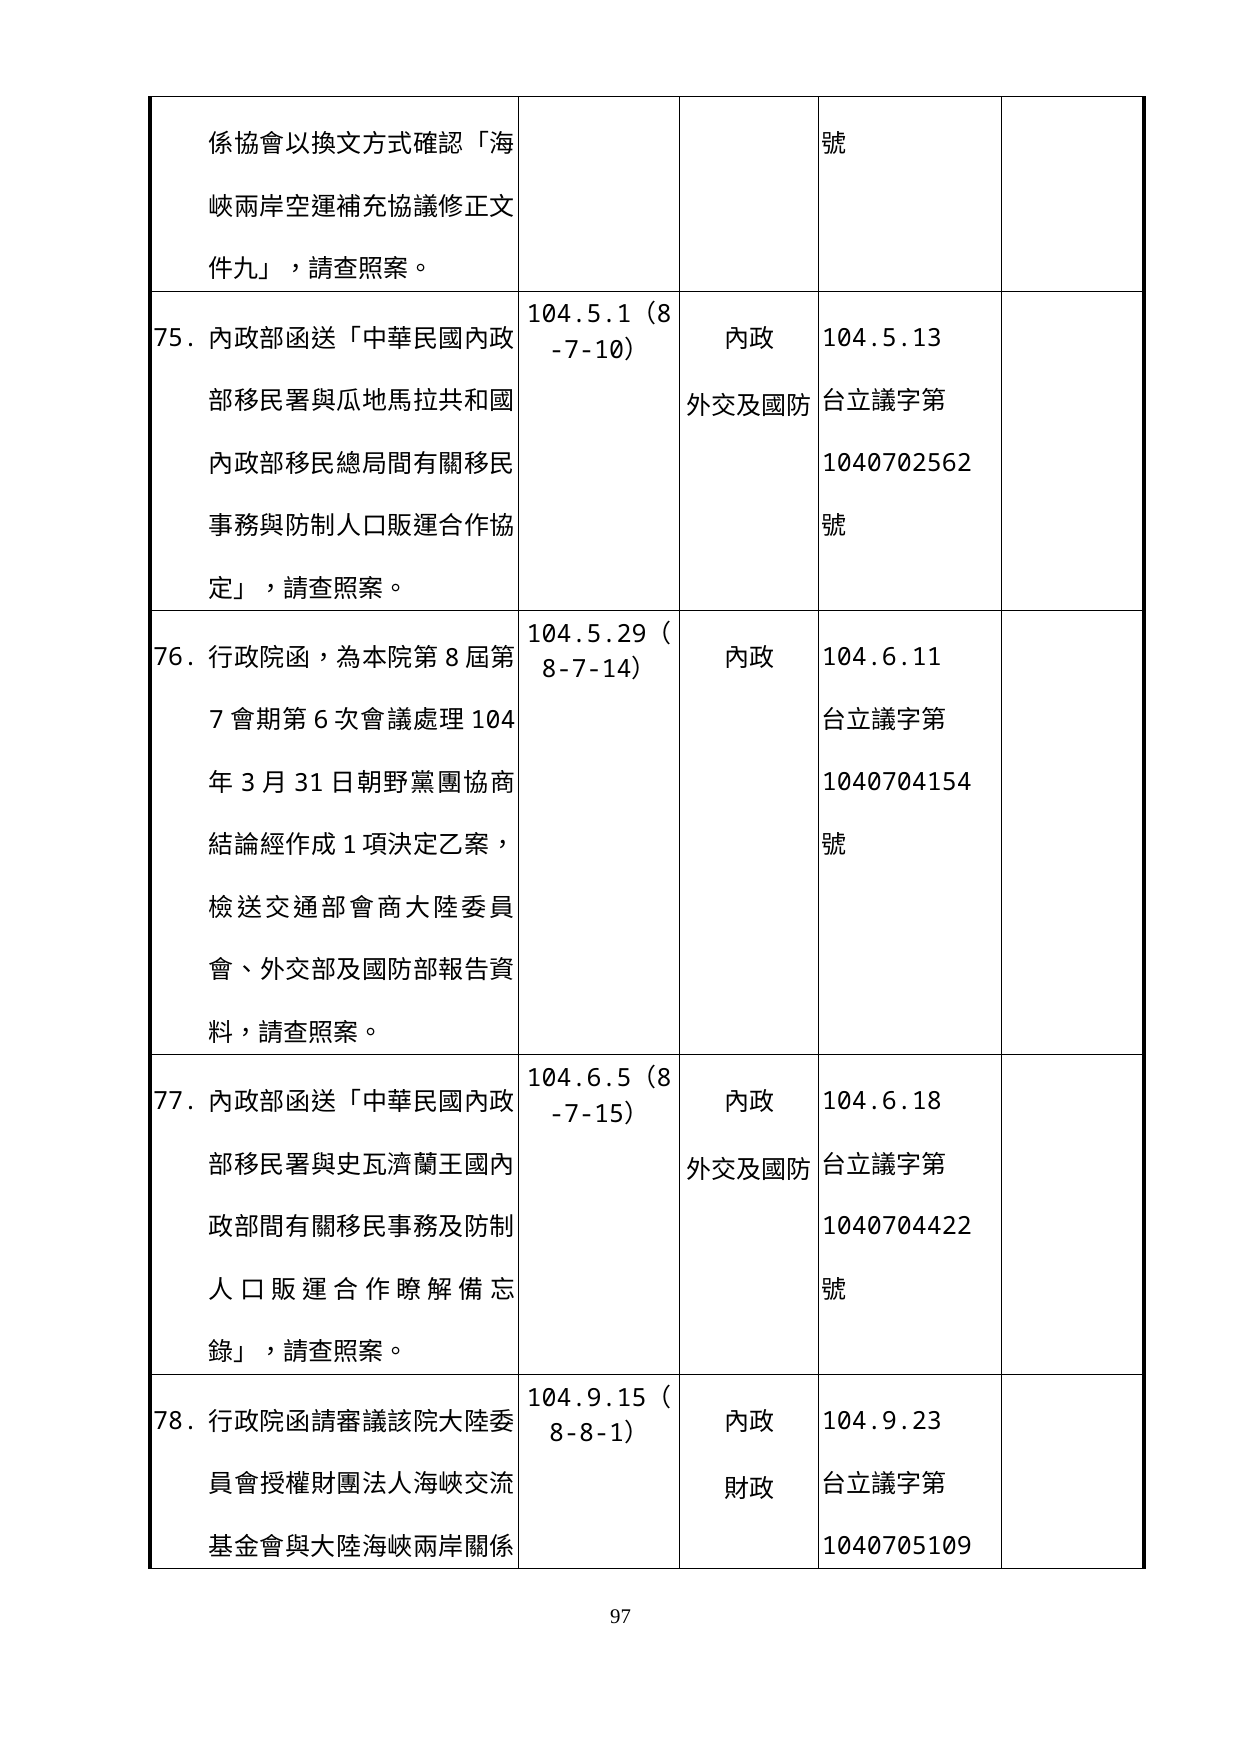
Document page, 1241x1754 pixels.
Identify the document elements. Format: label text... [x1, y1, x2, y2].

table_cell 內政 [680, 611, 818, 1054]
table_cell [519, 97, 679, 291]
table_cell 104.5.1（8-7-10） [519, 292, 679, 610]
table_cell [152, 97, 206, 291]
table_cell [152, 292, 206, 610]
table_cell [1002, 1375, 1142, 1568]
table_cell 內政 外交及國防 [680, 292, 818, 610]
table_cell 行政院函，為本院第8屆第7會期第6次會議處理104年3月31日朝野黨團協商結論經作成1項決定乙案，檢送交通部會商大陸委員會、外交部及國防部報告資料，請查照案。 [206, 611, 518, 1054]
table_cell [1002, 97, 1142, 291]
table_cell 104.5.13 台立議字第1040702562號 [819, 292, 1001, 610]
table_cell [152, 1375, 206, 1568]
table_cell 內政 財政 [680, 1375, 818, 1568]
table_cell 104.9.15（8-8-1） [519, 1375, 679, 1568]
table_cell 104.9.23 台立議字第1040705109 [819, 1375, 1001, 1568]
table_cell 104.6.18 台立議字第1040704422號 [819, 1055, 1001, 1374]
table_cell 104.6.11 台立議字第1040704154號 [819, 611, 1001, 1054]
table_cell 行政院函請審議該院大陸委員會授權財團法人海峽交流基金會與大陸海峽兩岸關係 [206, 1375, 518, 1568]
table_cell [680, 97, 818, 291]
table_cell 號 [819, 97, 1001, 291]
table_cell [1002, 1055, 1142, 1374]
table_cell 104.6.5（8-7-15） [519, 1055, 679, 1374]
table_cell 係協會以換文方式確認「海峽兩岸空運補充協議修正文件九」，請查照案。 [206, 97, 518, 291]
table_cell 內政部函送「中華民國內政部移民署與瓜地馬拉共和國內政部移民總局間有關移民事務與防制人口販運合作協定」，請查照案。 [206, 292, 518, 610]
table_cell [152, 611, 206, 1054]
table_cell [1002, 292, 1142, 610]
table_cell 內政部函送「中華民國內政部移民署與史瓦濟蘭王國內政部間有關移民事務及防制人口販運合作瞭解備忘錄」，請查照案。 [206, 1055, 518, 1374]
table_cell 104.5.29（8-7-14） [519, 611, 679, 1054]
table_cell [152, 1055, 206, 1374]
table_cell 內政 外交及國防 [680, 1055, 818, 1374]
table_cell [1002, 611, 1142, 1054]
